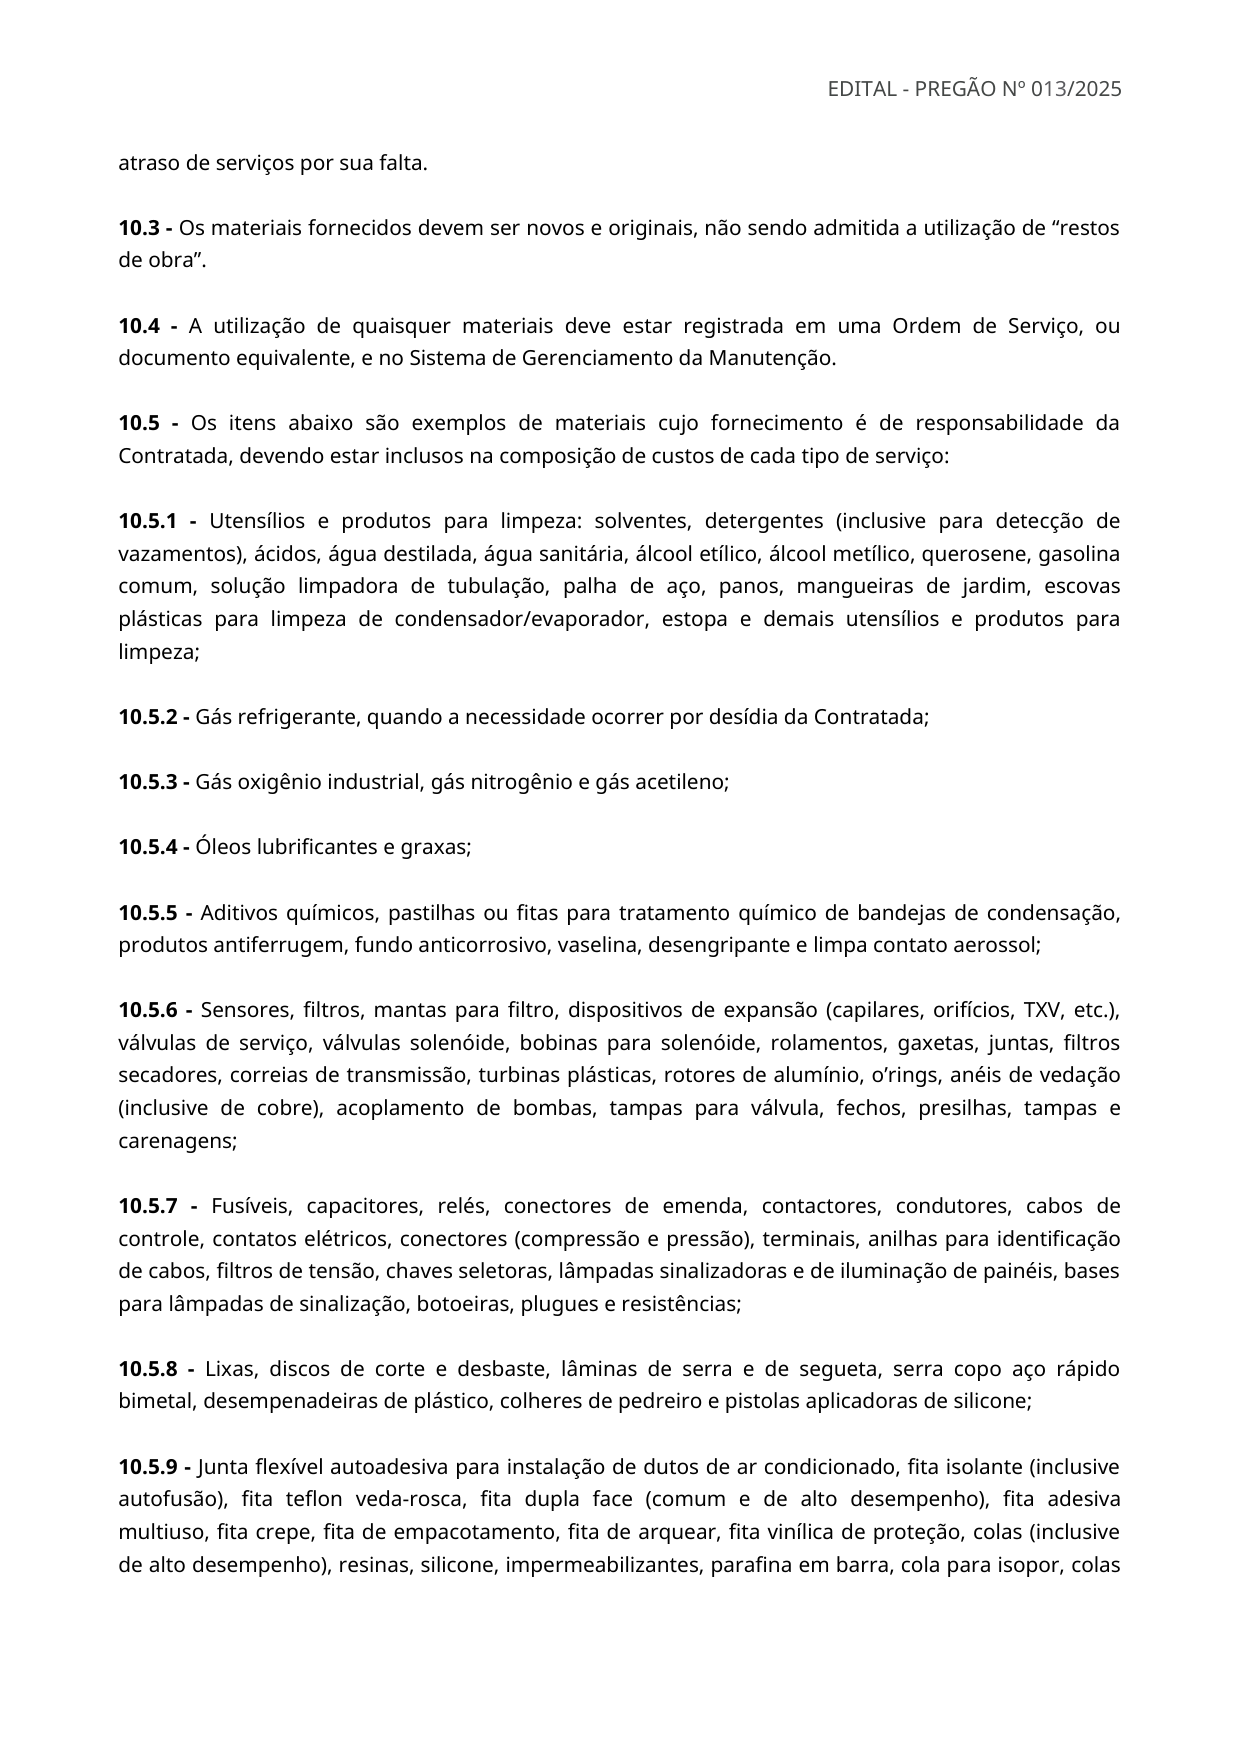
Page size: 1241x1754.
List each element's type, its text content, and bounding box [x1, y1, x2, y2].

text 10.5 - Os itens abaixo são exemplos de materiais cujo fornecimento é de responsabilidade da Contratada, devendo estar inclusos na composição de custos de cada tipo de serviço: [118, 408, 1122, 469]
text 10.5.6 - Sensores, filtros, mantas para filtro, dispositivos de expansão (capilares, orifícios, TXV, etc.), válvulas de serviço, válvulas solenóide, bobinas para solenóide, rolamentos, gaxetas, juntas, filtros secadores, correias de transmissão, turbinas plásticas, rotores de alumínio, o’rings, anéis de vedação (inclusive de cobre), acoplamento de bombas, tampas para válvula, fechos, presilhas, tampas e carenagens; [118, 995, 1122, 1154]
text 10.3 - Os materiais fornecidos devem ser novos e originais, não sendo admitida a utilização de “restos de obra”. [118, 213, 1122, 274]
text 10.5.2 - Gás refrigerante, quando a necessidade ocorrer por desídia da Contratada; [118, 702, 1122, 730]
text 10.5.1 - Utensílios e produtos para limpeza: solventes, detergentes (inclusive para detecção de vazamentos), ácidos, água destilada, água sanitária, álcool etílico, álcool metílico, querosene, gasolina comum, solução limpadora de tubulação, palha de aço, panos, mangueiras de jardim, escovas plásticas para limpeza de condensador/evaporador, estopa e demais utensílios e produtos para limpeza; [118, 506, 1122, 665]
text 10.5.8 - Lixas, discos de corte e desbaste, lâminas de serra e de segueta, serra copo aço rápido bimetal, desempenadeiras de plástico, colheres de pedreiro e pistolas aplicadoras de silicone; [118, 1354, 1122, 1415]
text atraso de serviços por sua falta. [118, 148, 1122, 176]
text 10.4 - A utilização de quaisquer materiais deve estar registrada em uma Ordem de Serviço, ou documento equivalente, e no Sistema de Gerenciamento da Manutenção. [118, 311, 1122, 372]
text 10.5.3 - Gás oxigênio industrial, gás nitrogênio e gás acetileno; [118, 767, 1122, 796]
text 10.5.4 - Óleos lubrificantes e graxas; [118, 832, 1122, 861]
text 10.5.7 - Fusíveis, capacitores, relés, conectores de emenda, contactores, condutores, cabos de controle, contatos elétricos, conectores (compressão e pressão), terminais, anilhas para identificação de cabos, filtros de tensão, chaves seletoras, lâmpadas sinalizadoras e de iluminação de painéis, bases para lâmpadas de sinalização, botoeiras, plugues e resistências; [118, 1191, 1122, 1317]
text 10.5.9 - Junta flexível autoadesiva para instalação de dutos de ar condicionado, fita isolante (inclusive autofusão), fita teflon veda-rosca, fita dupla face (comum e de alto desempenho), fita adesiva multiuso, fita crepe, fita de empacotamento, fita de arquear, fita vinílica de proteção, colas (inclusive de alto desempenho), resinas, silicone, impermeabilizantes, parafina em barra, cola para isopor, colas [118, 1452, 1122, 1578]
text 10.5.5 - Aditivos químicos, pastilhas ou fitas para tratamento químico de bandejas de condensação, produtos antiferrugem, fundo anticorrosivo, vaselina, desengripante e limpa contato aerossol; [118, 898, 1122, 959]
